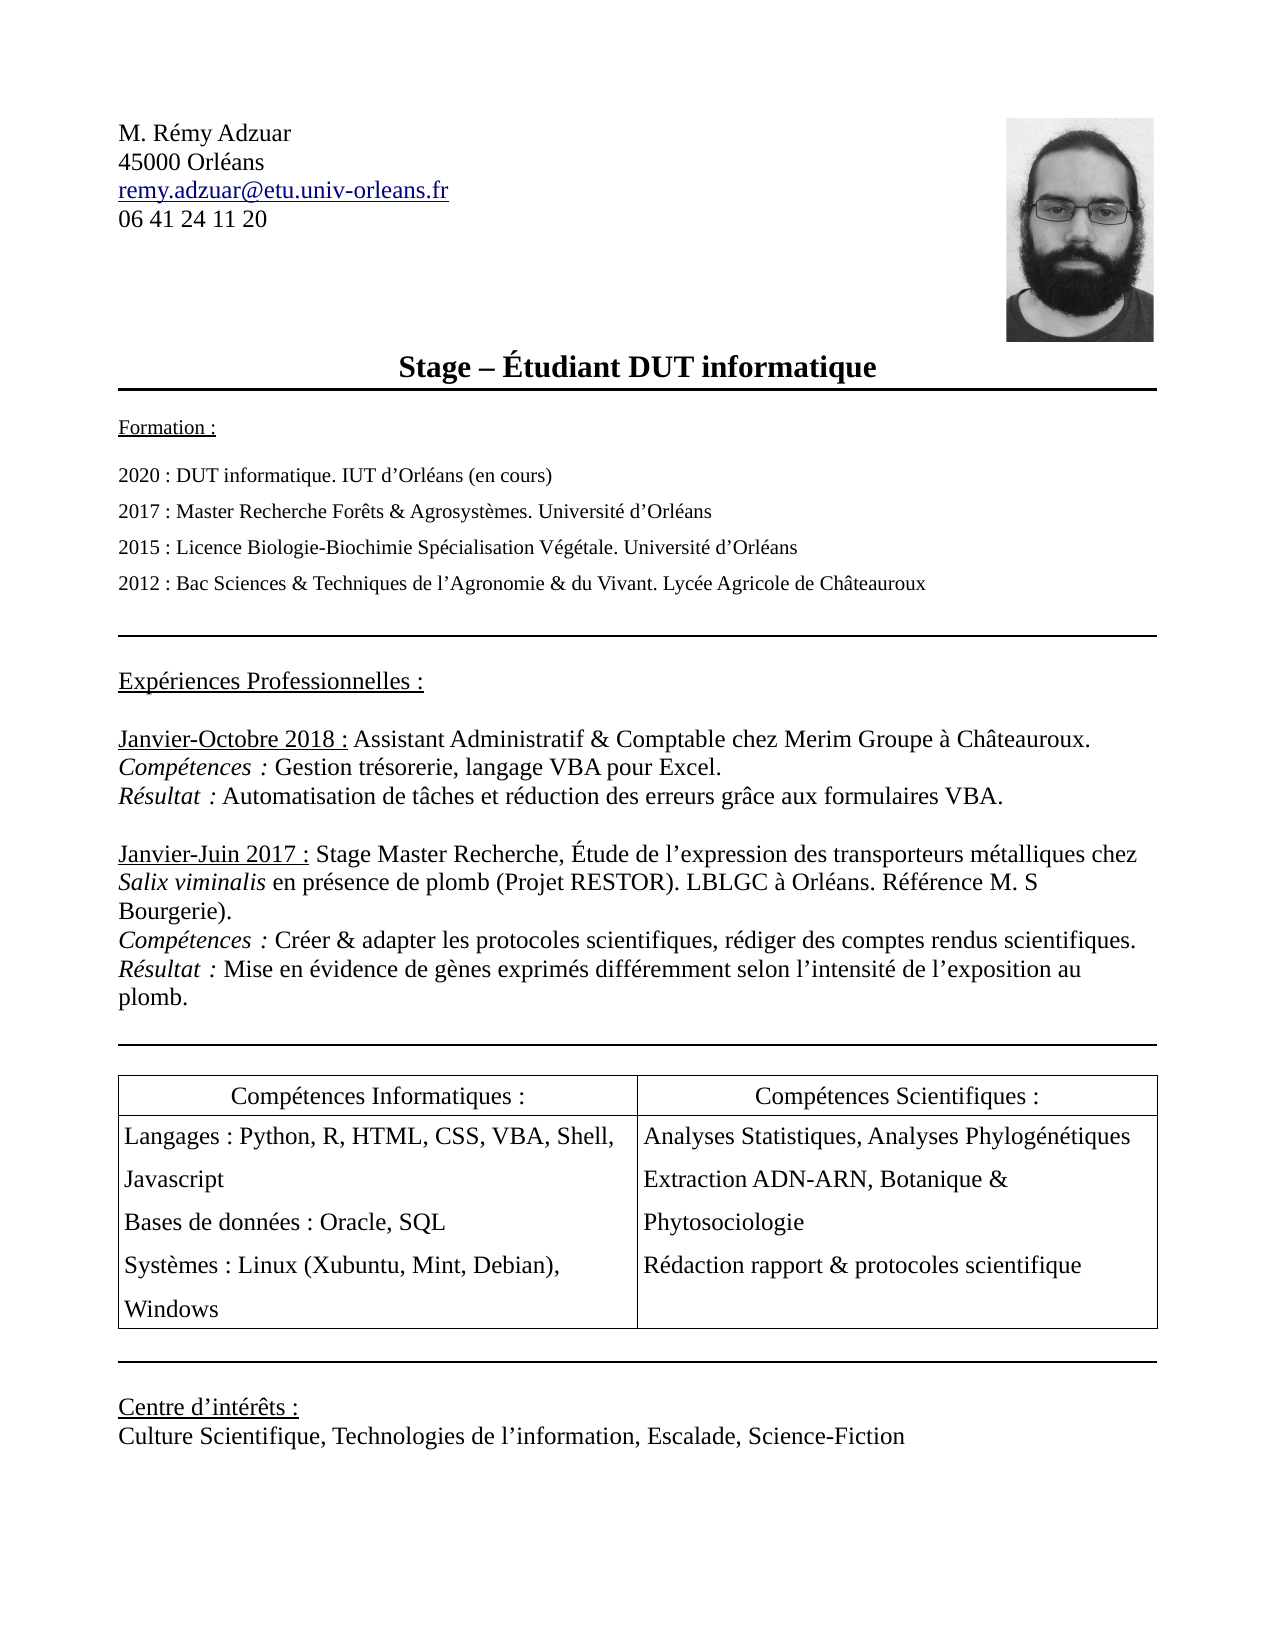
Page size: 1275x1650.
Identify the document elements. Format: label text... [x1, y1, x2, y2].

table_header Compétences Scientifiques : [638, 1076, 1157, 1115]
text 2020 : DUT informatique. IUT d’Orléans (en cours) [118, 463, 1157, 487]
text remy.adzuar@etu.univ-orleans.fr [118, 176, 1006, 204]
text Culture Scientifique, Technologies de l’information, Escalade, Science-Fiction [118, 1421, 1157, 1450]
text 2017 : Master Recherche Forêts & Agrosystèmes. Université d’Orléans [118, 499, 1157, 523]
table_cell Analyses Statistiques, Analyses Phylogénétiques Extraction ADN-ARN, Botanique & Phytosociologie Rédaction rapport & protocoles scientifique [638, 1116, 1157, 1328]
text Stage – Étudiant DUT informatique [118, 348, 1157, 388]
table_header Compétences Informatiques : [119, 1076, 637, 1115]
text 06 41 24 11 20 [118, 204, 1006, 233]
text 2015 : Licence Biologie-Biochimie Spécialisation Végétale. Université d’Orléans [118, 535, 1157, 559]
text 45000 Orléans [118, 147, 1006, 176]
text Résultat : Mise en évidence de gènes exprimés différemment selon l’intensité de l’exposition au plomb. [118, 954, 1157, 1011]
text M. Rémy Adzuar [118, 118, 1006, 147]
text Formation : [118, 414, 1157, 439]
text 2012 : Bac Sciences & Techniques de l’Agronomie & du Vivant. Lycée Agricole de Châteauroux [118, 571, 1157, 595]
text Compétences : Créer & adapter les protocoles scientifiques, rédiger des comptes rendus scientifiques. [118, 925, 1157, 954]
text Compétences : Gestion trésorerie, langage VBA pour Excel. [118, 752, 1157, 781]
table_cell Langages : Python, R, HTML, CSS, VBA, Shell, Javascript Bases de données : Oracle, SQL Systèmes : Linux (Xubuntu, Mint, Debian), Windows [119, 1116, 637, 1328]
text Résultat : Automatisation de tâches et réduction des erreurs grâce aux formulaires VBA. [118, 781, 1157, 810]
text Janvier-Juin 2017 : Stage Master Recherche, Étude de l’expression des transporteurs métalliques chez Salix viminalis en présence de plomb (Projet RESTOR). LBLGC à Orléans. Référence M. S Bourgerie). [118, 839, 1157, 925]
text Centre d’intérêts : [118, 1392, 1157, 1421]
text Expériences Professionnelles : [118, 666, 1157, 695]
text Janvier-Octobre 2018 : Assistant Administratif & Comptable chez Merim Groupe à Châteauroux. [118, 724, 1157, 752]
picture [1006, 118, 1154, 342]
